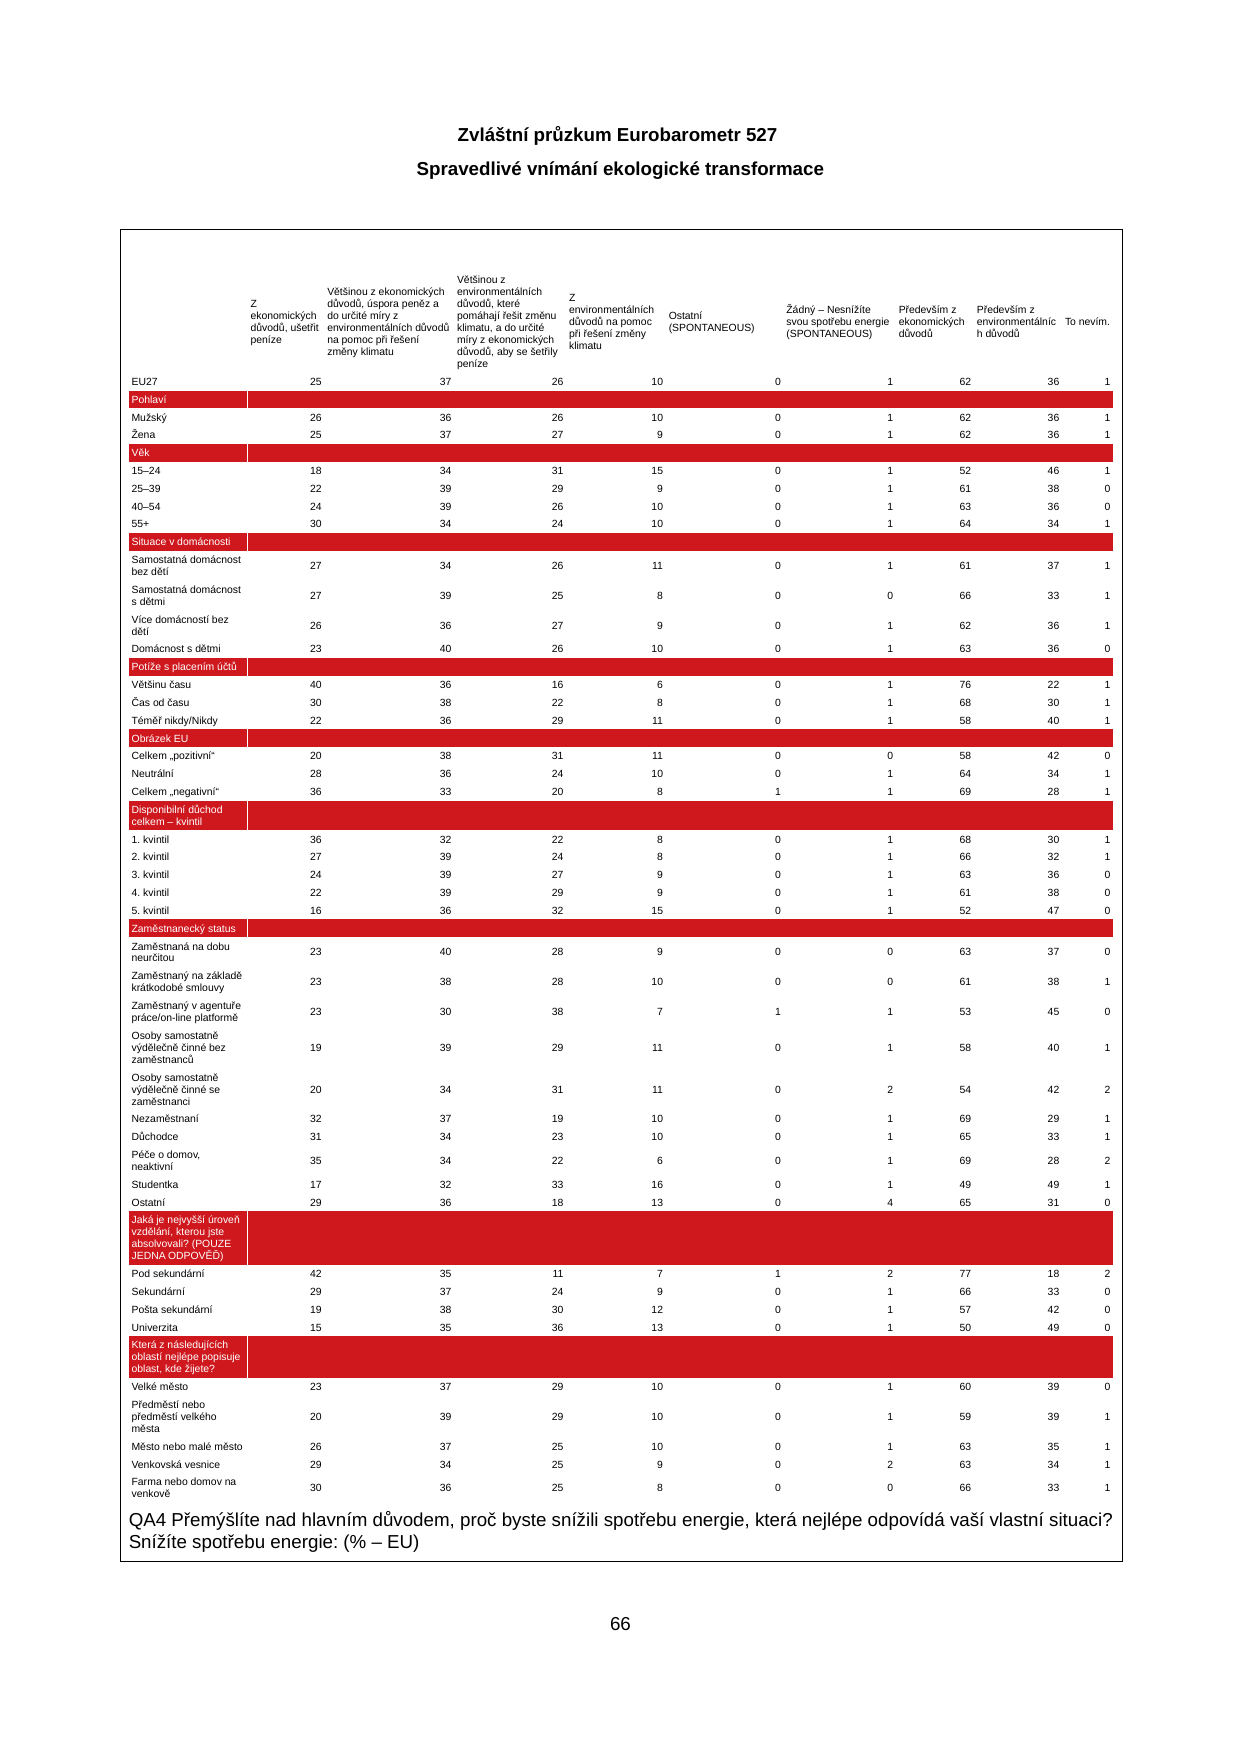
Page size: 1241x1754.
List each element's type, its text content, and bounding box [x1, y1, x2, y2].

table_cell Žena [129, 426, 247, 444]
table_cell 8 [566, 848, 666, 866]
table_cell 25 [454, 581, 566, 610]
table_cell 9 [566, 426, 666, 444]
table_cell [454, 658, 566, 676]
table_cell 27 [454, 426, 566, 444]
table_cell [1062, 1336, 1113, 1378]
table_cell 69 [896, 1146, 974, 1176]
table_cell 1 [1062, 1128, 1113, 1146]
table_cell 36 [324, 676, 454, 694]
table_cell Více domácností bez dětí [129, 610, 247, 640]
table_cell 29 [454, 884, 566, 902]
table_cell 36 [454, 1318, 566, 1336]
table_cell 33 [454, 1176, 566, 1193]
table_cell [1062, 444, 1113, 462]
table_cell 0 [666, 610, 783, 640]
table_cell 36 [324, 902, 454, 919]
table_cell 28 [974, 1146, 1062, 1176]
table_cell 0 [666, 1301, 783, 1318]
table_cell 68 [896, 694, 974, 711]
table_cell [896, 533, 974, 551]
table_cell 1 [1062, 1396, 1113, 1437]
table_cell 25 [248, 373, 324, 391]
table_cell 32 [454, 902, 566, 919]
table_cell 37 [974, 551, 1062, 581]
table_cell Město nebo malé město [129, 1438, 247, 1455]
table_cell 0 [666, 1176, 783, 1193]
table_cell 42 [974, 1301, 1062, 1318]
table_cell 37 [324, 1283, 454, 1301]
table_cell Velké město [129, 1378, 247, 1396]
table_cell 36 [324, 1193, 454, 1211]
table_cell 31 [974, 1193, 1062, 1211]
table_cell 0 [666, 1068, 783, 1110]
table_cell 0 [1062, 997, 1113, 1027]
table_cell [566, 729, 666, 747]
table_cell 1 [783, 694, 896, 711]
table_cell 9 [566, 884, 666, 902]
table_cell 0 [666, 1318, 783, 1336]
table_cell 37 [324, 426, 454, 444]
table_cell 36 [324, 711, 454, 729]
table_cell 49 [974, 1176, 1062, 1193]
table_cell 0 [666, 937, 783, 967]
table_cell 32 [324, 830, 454, 848]
table_cell 11 [566, 1027, 666, 1068]
table_cell Situace v domácnosti [129, 533, 247, 551]
table_cell 58 [896, 711, 974, 729]
table_cell Samostatná domácnost bez dětí [129, 551, 247, 581]
table_cell [1062, 658, 1113, 676]
table_cell [248, 391, 324, 408]
table_cell 1 [783, 610, 896, 640]
table_cell 1 [783, 1146, 896, 1176]
table_cell 8 [566, 1473, 666, 1503]
table_cell 40 [974, 711, 1062, 729]
table_cell 26 [454, 373, 566, 391]
table_cell 1 [783, 1318, 896, 1336]
table_cell 22 [248, 884, 324, 902]
table_cell 0 [1062, 480, 1113, 497]
table_cell 26 [248, 1438, 324, 1455]
table_cell 0 [666, 1378, 783, 1396]
table_cell 1 [1062, 711, 1113, 729]
table_cell 0 [666, 1438, 783, 1455]
table_cell 10 [566, 373, 666, 391]
table_cell 1 [783, 1128, 896, 1146]
table_cell 22 [454, 1146, 566, 1176]
table_cell 39 [974, 1378, 1062, 1396]
table_cell Celkem „pozitivní“ [129, 747, 247, 765]
table_cell 0 [666, 830, 783, 848]
table_cell 1 [1062, 373, 1113, 391]
table_cell 1 [1062, 1438, 1113, 1455]
table_cell 34 [974, 765, 1062, 783]
table_cell 24 [454, 515, 566, 533]
table_cell 1 [783, 1301, 896, 1318]
table_cell Nezaměstnaní [129, 1110, 247, 1128]
table_cell 0 [666, 1396, 783, 1437]
table_cell 16 [566, 1176, 666, 1193]
table_cell 2. kvintil [129, 848, 247, 866]
table_cell 40–54 [129, 498, 247, 515]
table_cell Čas od času [129, 694, 247, 711]
table_cell 59 [896, 1396, 974, 1437]
table_cell 34 [324, 1068, 454, 1110]
table_cell 42 [974, 747, 1062, 765]
table_cell Univerzita [129, 1318, 247, 1336]
table_cell 39 [324, 581, 454, 610]
table_cell 0 [666, 551, 783, 581]
table_cell 33 [974, 581, 1062, 610]
table_cell 16 [248, 902, 324, 919]
table_cell 1 [783, 408, 896, 426]
table_cell 25 [248, 426, 324, 444]
table_cell 62 [896, 426, 974, 444]
table_cell 63 [896, 640, 974, 658]
table_cell 1 [783, 462, 896, 479]
table_cell [974, 533, 1062, 551]
table_cell 46 [974, 462, 1062, 479]
table_cell 61 [896, 480, 974, 497]
table_cell 1 [1062, 830, 1113, 848]
table_cell 26 [248, 408, 324, 426]
table_cell 37 [324, 373, 454, 391]
table_cell 2 [783, 1455, 896, 1473]
table_cell 2 [1062, 1068, 1113, 1110]
table_cell 42 [974, 1068, 1062, 1110]
table_cell Která z následujících oblastí nejlépe popisuje oblast, kde žijete? [129, 1336, 247, 1378]
table_cell 0 [666, 902, 783, 919]
table_cell 6 [566, 676, 666, 694]
table_cell 61 [896, 967, 974, 997]
table_cell 40 [974, 1027, 1062, 1068]
table_cell 36 [974, 640, 1062, 658]
table_cell [783, 533, 896, 551]
table_cell 1 [783, 515, 896, 533]
table_cell 8 [566, 783, 666, 801]
table_cell 1 [1062, 1176, 1113, 1193]
table_cell Pod sekundární [129, 1265, 247, 1283]
table_cell 36 [324, 1473, 454, 1503]
table_cell 1 [783, 1110, 896, 1128]
table_cell 0 [783, 747, 896, 765]
table_cell [974, 658, 1062, 676]
table_cell 30 [454, 1301, 566, 1318]
table_cell 69 [896, 1110, 974, 1128]
table_cell 26 [454, 498, 566, 515]
table_cell 9 [566, 610, 666, 640]
table_cell 36 [974, 866, 1062, 884]
table_cell 23 [454, 1128, 566, 1146]
table_cell 10 [566, 1128, 666, 1146]
table_cell Sekundární [129, 1283, 247, 1301]
table_cell [974, 1336, 1062, 1378]
table_cell [666, 729, 783, 747]
table_cell 23 [248, 967, 324, 997]
table_cell 0 [666, 1193, 783, 1211]
table_cell Samostatná domácnost s dětmi [129, 581, 247, 610]
table_cell 61 [896, 551, 974, 581]
table_cell 38 [454, 997, 566, 1027]
table_cell 30 [324, 997, 454, 1027]
table_cell 15 [566, 462, 666, 479]
table_cell 8 [566, 694, 666, 711]
table_cell 35 [324, 1318, 454, 1336]
table_cell 1 [783, 830, 896, 848]
table_cell 36 [324, 610, 454, 640]
table_cell 0 [666, 694, 783, 711]
table_cell [248, 729, 324, 747]
table_cell 4. kvintil [129, 884, 247, 902]
table_cell 64 [896, 765, 974, 783]
table_cell [974, 391, 1062, 408]
table_cell 24 [454, 848, 566, 866]
table_cell [896, 919, 974, 937]
table_cell Osoby samostatně výdělečně činné bez zaměstnanců [129, 1027, 247, 1068]
table_cell 0 [1062, 1283, 1113, 1301]
table_cell 30 [248, 515, 324, 533]
table_cell 29 [454, 1378, 566, 1396]
table_cell 0 [666, 408, 783, 426]
table_cell 1 [666, 997, 783, 1027]
table_cell 29 [454, 711, 566, 729]
table_cell Potíže s placením účtů [129, 658, 247, 676]
table_cell 28 [454, 937, 566, 967]
table_cell [666, 1336, 783, 1378]
table_cell 3. kvintil [129, 866, 247, 884]
table_cell 19 [248, 1027, 324, 1068]
table_cell 0 [1062, 1301, 1113, 1318]
table_cell 34 [974, 1455, 1062, 1473]
table_cell [896, 1211, 974, 1265]
table_cell 42 [248, 1265, 324, 1283]
table_cell 62 [896, 373, 974, 391]
table_cell 23 [248, 640, 324, 658]
table_cell [454, 391, 566, 408]
table_cell 23 [248, 1378, 324, 1396]
table_cell 1 [783, 551, 896, 581]
table_cell Celkem „negativní“ [129, 783, 247, 801]
table_cell 31 [248, 1128, 324, 1146]
table_cell [566, 1211, 666, 1265]
table_cell 29 [454, 1396, 566, 1437]
table_cell 0 [666, 884, 783, 902]
table_cell 22 [454, 694, 566, 711]
table_cell 24 [454, 1283, 566, 1301]
table_cell 61 [896, 884, 974, 902]
table_cell [666, 1211, 783, 1265]
table_cell 30 [248, 1473, 324, 1503]
table_cell 18 [248, 462, 324, 479]
table_cell 1 [783, 1378, 896, 1396]
table_cell 77 [896, 1265, 974, 1283]
table_cell 1 [783, 711, 896, 729]
table_cell 1 [783, 866, 896, 884]
table_cell Věk [129, 444, 247, 462]
table_cell 1 [1062, 1110, 1113, 1128]
table_cell [783, 729, 896, 747]
table_cell [324, 729, 454, 747]
table_header Z ekonomických důvodů, ušetřit peníze [248, 271, 324, 373]
table_cell [783, 919, 896, 937]
table_cell Zaměstnaný na základě krátkodobé smlouvy [129, 967, 247, 997]
table_cell 34 [324, 1128, 454, 1146]
table_cell 11 [566, 551, 666, 581]
table_header Především z environmentálních důvodů [974, 271, 1062, 373]
table_cell 63 [896, 937, 974, 967]
table_cell 36 [974, 610, 1062, 640]
table_cell 25 [454, 1455, 566, 1473]
table_cell Zaměstnanecký status [129, 919, 247, 937]
table_cell 31 [454, 1068, 566, 1110]
table_cell [566, 391, 666, 408]
table_cell Důchodce [129, 1128, 247, 1146]
table_cell 49 [974, 1318, 1062, 1336]
table_cell 29 [974, 1110, 1062, 1128]
table_cell [324, 1336, 454, 1378]
table_cell 28 [248, 765, 324, 783]
table_cell 64 [896, 515, 974, 533]
table_cell 33 [324, 783, 454, 801]
table_cell 0 [1062, 1193, 1113, 1211]
table_cell 65 [896, 1193, 974, 1211]
table_cell 1 [1062, 551, 1113, 581]
table_cell 24 [248, 866, 324, 884]
table_cell 39 [324, 480, 454, 497]
table_cell [666, 444, 783, 462]
table_cell 0 [1062, 1378, 1113, 1396]
table_cell [783, 658, 896, 676]
table_cell 4 [783, 1193, 896, 1211]
table_cell 1 [1062, 515, 1113, 533]
table_cell [454, 533, 566, 551]
table_cell 39 [324, 884, 454, 902]
table_cell 32 [974, 848, 1062, 866]
table_cell 1 [783, 676, 896, 694]
table_cell 1 [1062, 462, 1113, 479]
table_cell 27 [454, 610, 566, 640]
table_cell 6 [566, 1146, 666, 1176]
table_cell 33 [974, 1128, 1062, 1146]
table_cell 37 [324, 1438, 454, 1455]
table_cell [666, 919, 783, 937]
table_cell 28 [974, 783, 1062, 801]
table_cell Mužský [129, 408, 247, 426]
table_cell 68 [896, 830, 974, 848]
table_cell 0 [1062, 866, 1113, 884]
table_cell [896, 801, 974, 830]
table_cell 0 [1062, 498, 1113, 515]
table_cell 11 [566, 747, 666, 765]
table_cell 26 [454, 551, 566, 581]
table_cell 52 [896, 462, 974, 479]
table_cell Venkovská vesnice [129, 1455, 247, 1473]
table_cell 32 [248, 1110, 324, 1128]
table_cell [783, 444, 896, 462]
table_cell Farma nebo domov na venkově [129, 1473, 247, 1503]
table_cell 58 [896, 747, 974, 765]
table_cell 40 [248, 676, 324, 694]
table_cell [666, 658, 783, 676]
table_cell 1 [783, 1283, 896, 1301]
table_cell [248, 1336, 324, 1378]
table_cell 50 [896, 1318, 974, 1336]
table_cell 23 [248, 997, 324, 1027]
table_cell [974, 729, 1062, 747]
table_cell 38 [324, 967, 454, 997]
table_cell 39 [324, 498, 454, 515]
table_cell 1 [783, 1396, 896, 1437]
table_cell Péče o domov, neaktivní [129, 1146, 247, 1176]
table_cell [1062, 391, 1113, 408]
table_cell [248, 919, 324, 937]
table_cell 76 [896, 676, 974, 694]
table_cell 0 [666, 1283, 783, 1301]
table_cell 26 [454, 408, 566, 426]
table_cell 20 [248, 1396, 324, 1437]
table_cell Téměř nikdy/Nikdy [129, 711, 247, 729]
table_cell 1 [1062, 426, 1113, 444]
table_cell 55+ [129, 515, 247, 533]
table_cell [324, 391, 454, 408]
table_cell 33 [974, 1473, 1062, 1503]
table_cell 11 [566, 1068, 666, 1110]
table_cell 1 [783, 640, 896, 658]
table_cell 1 [1062, 967, 1113, 997]
table_cell 1 [783, 373, 896, 391]
text QA4 Přemýšlíte nad hlavním důvodem, proč byste snížili spotřebu energie, která nejlépe odpovídá vaší vlastní situaci? Snížíte spotřebu energie: (% – EU) [128, 1509, 1113, 1552]
table_cell 0 [1062, 937, 1113, 967]
table_cell 66 [896, 1283, 974, 1301]
table_cell 10 [566, 408, 666, 426]
table_cell Domácnost s dětmi [129, 640, 247, 658]
table_cell 0 [666, 866, 783, 884]
table_cell 58 [896, 1027, 974, 1068]
table_cell 12 [566, 1301, 666, 1318]
table_cell 17 [248, 1176, 324, 1193]
table_cell 29 [454, 480, 566, 497]
table_cell Pošta sekundární [129, 1301, 247, 1318]
table_cell 36 [974, 498, 1062, 515]
table_cell 1 [783, 997, 896, 1027]
table_cell 9 [566, 937, 666, 967]
table_cell 0 [783, 581, 896, 610]
table_cell Předměstí nebo předměstí velkého města [129, 1396, 247, 1437]
table_cell 36 [248, 830, 324, 848]
table_cell 10 [566, 765, 666, 783]
table_cell 9 [566, 866, 666, 884]
table_cell 10 [566, 967, 666, 997]
table_cell 0 [666, 373, 783, 391]
table_cell 34 [324, 1455, 454, 1473]
table_cell 0 [666, 676, 783, 694]
table_cell 1 [783, 848, 896, 866]
table_cell [248, 801, 324, 830]
table_cell 1. kvintil [129, 830, 247, 848]
table_cell 15–24 [129, 462, 247, 479]
table_cell 38 [324, 747, 454, 765]
table_cell 27 [248, 848, 324, 866]
table_cell 24 [248, 498, 324, 515]
table_cell 10 [566, 515, 666, 533]
table_cell 18 [974, 1265, 1062, 1283]
table_cell 1 [1062, 848, 1113, 866]
table_cell 30 [248, 694, 324, 711]
table_cell 9 [566, 480, 666, 497]
table_header Většinou z environmentálních důvodů, které pomáhají řešit změnu klimatu, a do určité míry z ekonomických důvodů, aby se šetřily peníze [454, 271, 566, 373]
table_cell [566, 658, 666, 676]
table_cell 0 [666, 462, 783, 479]
table_cell [454, 729, 566, 747]
table_cell [783, 1211, 896, 1265]
table_cell 20 [248, 747, 324, 765]
table_cell 39 [324, 1027, 454, 1068]
table_cell 54 [896, 1068, 974, 1110]
table_cell 69 [896, 783, 974, 801]
table_cell 2 [783, 1265, 896, 1283]
table_cell 47 [974, 902, 1062, 919]
table_cell 38 [324, 694, 454, 711]
table_cell 1 [783, 884, 896, 902]
table_cell 9 [566, 1283, 666, 1301]
table_cell 36 [324, 408, 454, 426]
table_cell 15 [566, 902, 666, 919]
table_cell 29 [248, 1193, 324, 1211]
table_cell Většinu času [129, 676, 247, 694]
table_cell 29 [454, 1027, 566, 1068]
table_cell [566, 1336, 666, 1378]
table_cell 0 [783, 967, 896, 997]
table_cell 1 [783, 480, 896, 497]
table_cell Osoby samostatně výdělečně činné se zaměstnanci [129, 1068, 247, 1110]
table_cell 20 [454, 783, 566, 801]
table_cell 38 [974, 480, 1062, 497]
table_cell 28 [454, 967, 566, 997]
table_cell 0 [666, 848, 783, 866]
table_cell [454, 444, 566, 462]
table_cell 0 [1062, 747, 1113, 765]
table_cell [324, 801, 454, 830]
table_cell 19 [454, 1110, 566, 1128]
table_cell 0 [666, 1455, 783, 1473]
table_cell 25–39 [129, 480, 247, 497]
table_cell [248, 533, 324, 551]
table_cell [454, 801, 566, 830]
table_cell 38 [974, 884, 1062, 902]
table_cell Neutrální [129, 765, 247, 783]
table_cell 2 [1062, 1146, 1113, 1176]
table_cell 1 [1062, 694, 1113, 711]
table_cell 63 [896, 1438, 974, 1455]
table_cell Disponibilní důchod celkem – kvintil [129, 801, 247, 830]
table_cell 38 [324, 1301, 454, 1318]
table_cell 39 [324, 848, 454, 866]
table_cell 22 [248, 711, 324, 729]
table_cell [324, 444, 454, 462]
table_cell 33 [974, 1283, 1062, 1301]
table_cell 34 [324, 551, 454, 581]
table_cell 0 [666, 711, 783, 729]
table_cell 34 [324, 1146, 454, 1176]
table_cell [974, 1211, 1062, 1265]
table_cell 22 [454, 830, 566, 848]
table_cell [1062, 533, 1113, 551]
table_cell 25 [454, 1438, 566, 1455]
table_cell 39 [324, 1396, 454, 1437]
table_cell 10 [566, 498, 666, 515]
table_cell 66 [896, 1473, 974, 1503]
table_cell 1 [783, 426, 896, 444]
table_cell 1 [783, 783, 896, 801]
table_cell Zaměstnaná na dobu neurčitou [129, 937, 247, 967]
table_cell 18 [454, 1193, 566, 1211]
table_cell 37 [974, 937, 1062, 967]
table_cell 0 [666, 1110, 783, 1128]
table_cell 1 [1062, 783, 1113, 801]
table_cell [324, 658, 454, 676]
table_cell 1 [783, 498, 896, 515]
table_cell 1 [1062, 581, 1113, 610]
table_cell 1 [783, 1176, 896, 1193]
table_header [129, 271, 247, 373]
table_cell 66 [896, 848, 974, 866]
table_cell [566, 533, 666, 551]
table_cell 15 [248, 1318, 324, 1336]
table_cell 13 [566, 1193, 666, 1211]
table_cell 40 [324, 640, 454, 658]
table_cell Ostatní [129, 1193, 247, 1211]
table_header Žádný – Nesnížíte svou spotřebu energie (SPONTANEOUS) [783, 271, 896, 373]
table_cell [974, 801, 1062, 830]
table_cell 60 [896, 1378, 974, 1396]
table_header Z environmentálních důvodů na pomoc při řešení změny klimatu [566, 271, 666, 373]
table_cell 0 [666, 1473, 783, 1503]
table_cell 1 [1062, 1455, 1113, 1473]
table_cell 1 [1062, 1473, 1113, 1503]
table_cell 22 [974, 676, 1062, 694]
table_cell 10 [566, 1378, 666, 1396]
table_cell 0 [666, 480, 783, 497]
table_cell 1 [1062, 1027, 1113, 1068]
table_cell 10 [566, 1396, 666, 1437]
table_cell 0 [1062, 902, 1113, 919]
table_cell 27 [248, 581, 324, 610]
table_cell 0 [783, 1473, 896, 1503]
table_cell 49 [896, 1176, 974, 1193]
table_cell [324, 1211, 454, 1265]
table_cell [783, 801, 896, 830]
table_cell [666, 533, 783, 551]
table_cell 36 [974, 426, 1062, 444]
table_cell 62 [896, 408, 974, 426]
table_cell [248, 444, 324, 462]
table_cell 1 [1062, 676, 1113, 694]
table_cell 1 [666, 1265, 783, 1283]
table_cell [783, 1336, 896, 1378]
table_cell 0 [666, 1128, 783, 1146]
table_cell 0 [666, 1146, 783, 1176]
table_cell [1062, 1211, 1113, 1265]
table_cell 37 [324, 1378, 454, 1396]
table_cell [248, 658, 324, 676]
table_cell 1 [1062, 408, 1113, 426]
table_header Především z ekonomických důvodů [896, 271, 974, 373]
table_cell 40 [324, 937, 454, 967]
table_cell 53 [896, 997, 974, 1027]
table_cell [324, 919, 454, 937]
table_cell 13 [566, 1318, 666, 1336]
table_cell [566, 801, 666, 830]
table_cell 24 [454, 765, 566, 783]
table_cell 34 [324, 462, 454, 479]
table_cell 0 [1062, 640, 1113, 658]
table_cell 0 [1062, 1318, 1113, 1336]
table_cell [454, 1211, 566, 1265]
table_cell 1 [783, 1027, 896, 1068]
table_cell 35 [324, 1265, 454, 1283]
table_cell [454, 1336, 566, 1378]
table_cell 30 [974, 694, 1062, 711]
table_cell 1 [1062, 765, 1113, 783]
table_cell 37 [324, 1110, 454, 1128]
table_header Ostatní (SPONTANEOUS) [666, 271, 783, 373]
table_cell 31 [454, 747, 566, 765]
table_cell 31 [454, 462, 566, 479]
table_cell 63 [896, 498, 974, 515]
table_cell 23 [248, 937, 324, 967]
table_cell 39 [324, 866, 454, 884]
table_cell 30 [974, 830, 1062, 848]
table_cell [783, 391, 896, 408]
table_cell 1 [783, 1438, 896, 1455]
table_cell 32 [324, 1176, 454, 1193]
table_cell [974, 444, 1062, 462]
table_cell 29 [248, 1455, 324, 1473]
table_cell [896, 391, 974, 408]
table_cell 10 [566, 1110, 666, 1128]
table_cell [896, 444, 974, 462]
table_cell 36 [324, 765, 454, 783]
table_cell 0 [666, 640, 783, 658]
table_cell 1 [666, 783, 783, 801]
table_cell 7 [566, 1265, 666, 1283]
table_cell 0 [666, 426, 783, 444]
table_cell 0 [1062, 884, 1113, 902]
table_cell 52 [896, 902, 974, 919]
table_cell 36 [248, 783, 324, 801]
table_cell 45 [974, 997, 1062, 1027]
table_cell 27 [454, 866, 566, 884]
table_cell 38 [974, 967, 1062, 997]
table_cell [666, 391, 783, 408]
table_cell 27 [248, 551, 324, 581]
table_cell 22 [248, 480, 324, 497]
table_cell Jaká je nejvyšší úroveň vzdělání, kterou jste absolvovali? (POUZE JEDNA ODPOVĚĎ) [129, 1211, 247, 1265]
table_cell 35 [248, 1146, 324, 1176]
table_cell 19 [248, 1301, 324, 1318]
table_cell [454, 919, 566, 937]
table_cell 16 [454, 676, 566, 694]
table_cell [896, 729, 974, 747]
table_cell 7 [566, 997, 666, 1027]
table_cell [566, 919, 666, 937]
table_cell [666, 801, 783, 830]
table_cell 0 [783, 937, 896, 967]
table_cell 8 [566, 581, 666, 610]
table_cell 8 [566, 830, 666, 848]
table_cell [566, 444, 666, 462]
table_cell 5. kvintil [129, 902, 247, 919]
table_cell EU27 [129, 373, 247, 391]
table_cell 62 [896, 610, 974, 640]
table_cell 34 [974, 515, 1062, 533]
table_cell [1062, 801, 1113, 830]
table_cell 9 [566, 1455, 666, 1473]
table_cell [896, 658, 974, 676]
table_cell 10 [566, 640, 666, 658]
table_cell [896, 1336, 974, 1378]
table_cell 65 [896, 1128, 974, 1146]
table_cell [324, 533, 454, 551]
table_cell 57 [896, 1301, 974, 1318]
table_cell 2 [1062, 1265, 1113, 1283]
table_cell 1 [783, 902, 896, 919]
table_cell Studentka [129, 1176, 247, 1193]
table_cell [974, 919, 1062, 937]
table_cell [1062, 729, 1113, 747]
table_cell 34 [324, 515, 454, 533]
table_cell 0 [666, 498, 783, 515]
table_cell 20 [248, 1068, 324, 1110]
table_cell 63 [896, 866, 974, 884]
table_cell [248, 1211, 324, 1265]
table_cell 25 [454, 1473, 566, 1503]
table_cell 0 [666, 765, 783, 783]
table_cell 66 [896, 581, 974, 610]
table_cell Pohlaví [129, 391, 247, 408]
table_cell 11 [454, 1265, 566, 1283]
table_cell 29 [248, 1283, 324, 1301]
table_cell 35 [974, 1438, 1062, 1455]
table_header To nevím. [1062, 271, 1113, 373]
table_cell 0 [666, 581, 783, 610]
table_cell Zaměstnaný v agentuře práce/on-line platformě [129, 997, 247, 1027]
table_header Většinou z ekonomických důvodů, úspora peněz a do určité míry z environmentálních důvodů na pomoc při řešení změny klimatu [324, 271, 454, 373]
table_cell 10 [566, 1438, 666, 1455]
table_cell 1 [783, 765, 896, 783]
table_cell [1062, 919, 1113, 937]
table_cell 0 [666, 747, 783, 765]
table_cell 2 [783, 1068, 896, 1110]
table_cell 1 [1062, 610, 1113, 640]
table_cell 0 [666, 515, 783, 533]
table_cell 0 [666, 967, 783, 997]
table_cell 26 [454, 640, 566, 658]
table_cell 26 [248, 610, 324, 640]
table_cell 0 [666, 1027, 783, 1068]
table_cell 39 [974, 1396, 1062, 1437]
table_cell 36 [974, 408, 1062, 426]
table_cell 36 [974, 373, 1062, 391]
table_cell Obrázek EU [129, 729, 247, 747]
table_cell 11 [566, 711, 666, 729]
table_cell 63 [896, 1455, 974, 1473]
